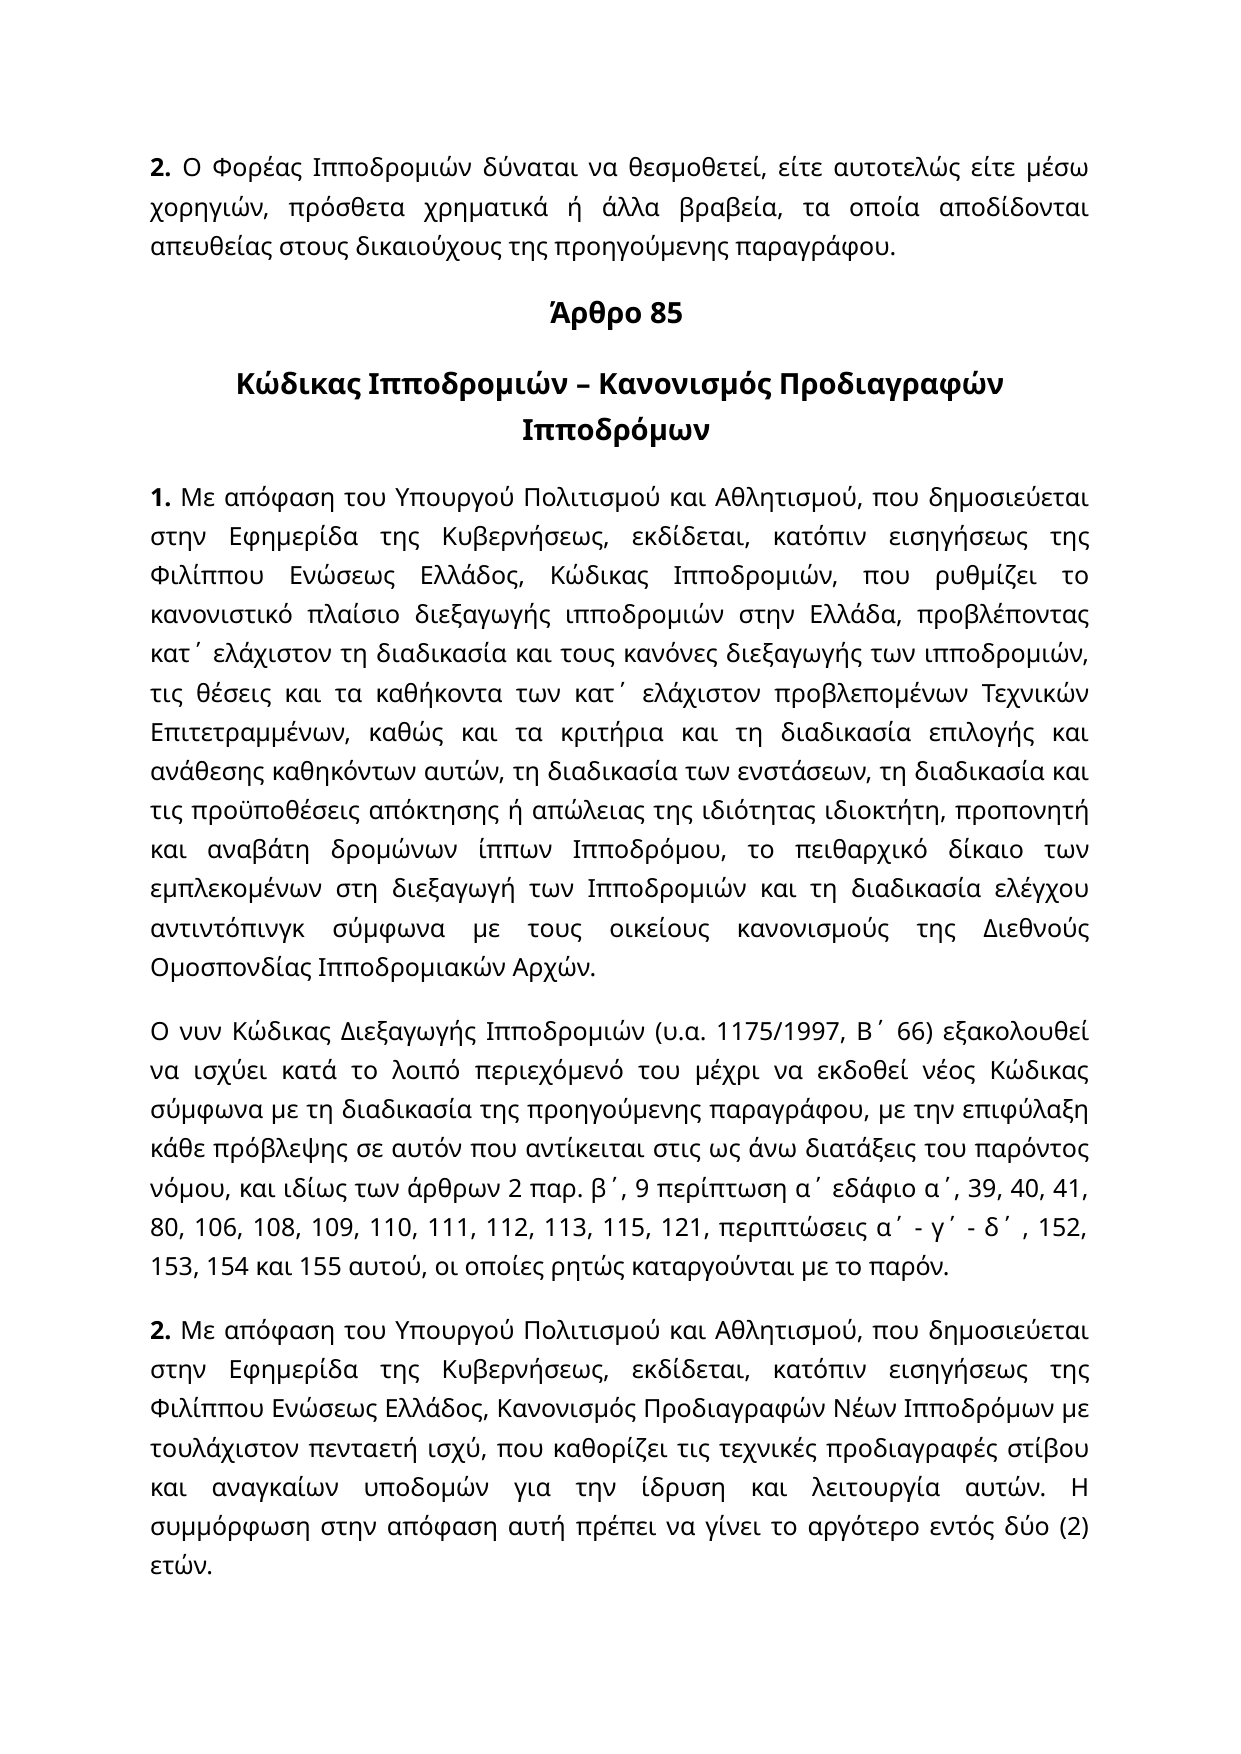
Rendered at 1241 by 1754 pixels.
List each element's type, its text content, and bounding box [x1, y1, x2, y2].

text 2. Ο Φορέας Ιπποδρομιών δύναται να θεσμοθετεί, είτε αυτοτελώς είτε μέσω χορηγιών, πρόσθετα χρηματικά ή άλλα βραβεία, τα οποία αποδίδονται απευθείας στους δικαιούχους της προηγούμενης παραγράφου. [150, 150, 1090, 262]
subtitle Κώδικας Ιπποδρομιών – Κανονισμός Προδιαγραφών Ιπποδρόμων [150, 363, 1090, 448]
subtitle Άρθρο 85 [150, 292, 1090, 332]
text 2. Με απόφαση του Υπουργού Πολιτισμού και Αθλητισμού, που δημοσιεύεται στην Εφημερίδα της Κυβερνήσεως, εκδίδεται, κατόπιν εισηγήσεως της Φιλίππου Ενώσεως Ελλάδος, Κανονισμός Προδιαγραφών Νέων Ιπποδρόμων με τουλάχιστον πενταετή ισχύ, που καθορίζει τις τεχνικές προδιαγραφές στίβου και αναγκαίων υποδομών για την ίδρυση και λειτουργία αυτών. Η συμμόρφωση στην απόφαση αυτή πρέπει να γίνει το αργότερο εντός δύο (2) ετών. [150, 1313, 1090, 1582]
text 1. Με απόφαση του Υπουργού Πολιτισμού και Αθλητισμού, που δημοσιεύεται στην Εφημερίδα της Κυβερνήσεως, εκδίδεται, κατόπιν εισηγήσεως της Φιλίππου Ενώσεως Ελλάδος, Κώδικας Ιπποδρομιών, που ρυθμίζει το κανονιστικό πλαίσιο διεξαγωγής ιπποδρομιών στην Ελλάδα, προβλέποντας κατ΄ ελάχιστον τη διαδικασία και τους κανόνες διεξαγωγής των ιπποδρομιών, τις θέσεις και τα καθήκοντα των κατ΄ ελάχιστον προβλεπομένων Τεχνικών Επιτετραμμένων, καθώς και τα κριτήρια και τη διαδικασία επιλογής και ανάθεσης καθηκόντων αυτών, τη διαδικασία των ενστάσεων, τη διαδικασία και τις προϋποθέσεις απόκτησης ή απώλειας της ιδιότητας ιδιοκτήτη, προπονητή και αναβάτη δρομώνων ίππων Ιπποδρόμου, το πειθαρχικό δίκαιο των εμπλεκομένων στη διεξαγωγή των Ιπποδρομιών και τη διαδικασία ελέγχου αντιντόπινγκ σύμφωνα με τους οικείους κανονισμούς της Διεθνούς Ομοσπονδίας Ιπποδρομιακών Αρχών. [150, 479, 1090, 983]
text Ο νυν Κώδικας Διεξαγωγής Ιπποδρομιών (υ.α. 1175/1997, Β΄ 66) εξακολουθεί να ισχύει κατά το λοιπό περιεχόμενό του μέχρι να εκδοθεί νέος Κώδικας σύμφωνα με τη διαδικασία της προηγούμενης παραγράφου, με την επιφύλαξη κάθε πρόβλεψης σε αυτόν που αντίκειται στις ως άνω διατάξεις του παρόντος νόμου, και ιδίως των άρθρων 2 παρ. β΄, 9 περίπτωση α΄ εδάφιο α΄, 39, 40, 41, 80, 106, 108, 109, 110, 111, 112, 113, 115, 121, περιπτώσεις α΄ - γ΄ - δ΄ , 152, 153, 154 και 155 αυτού, οι οποίες ρητώς καταργούνται με το παρόν. [150, 1013, 1090, 1283]
